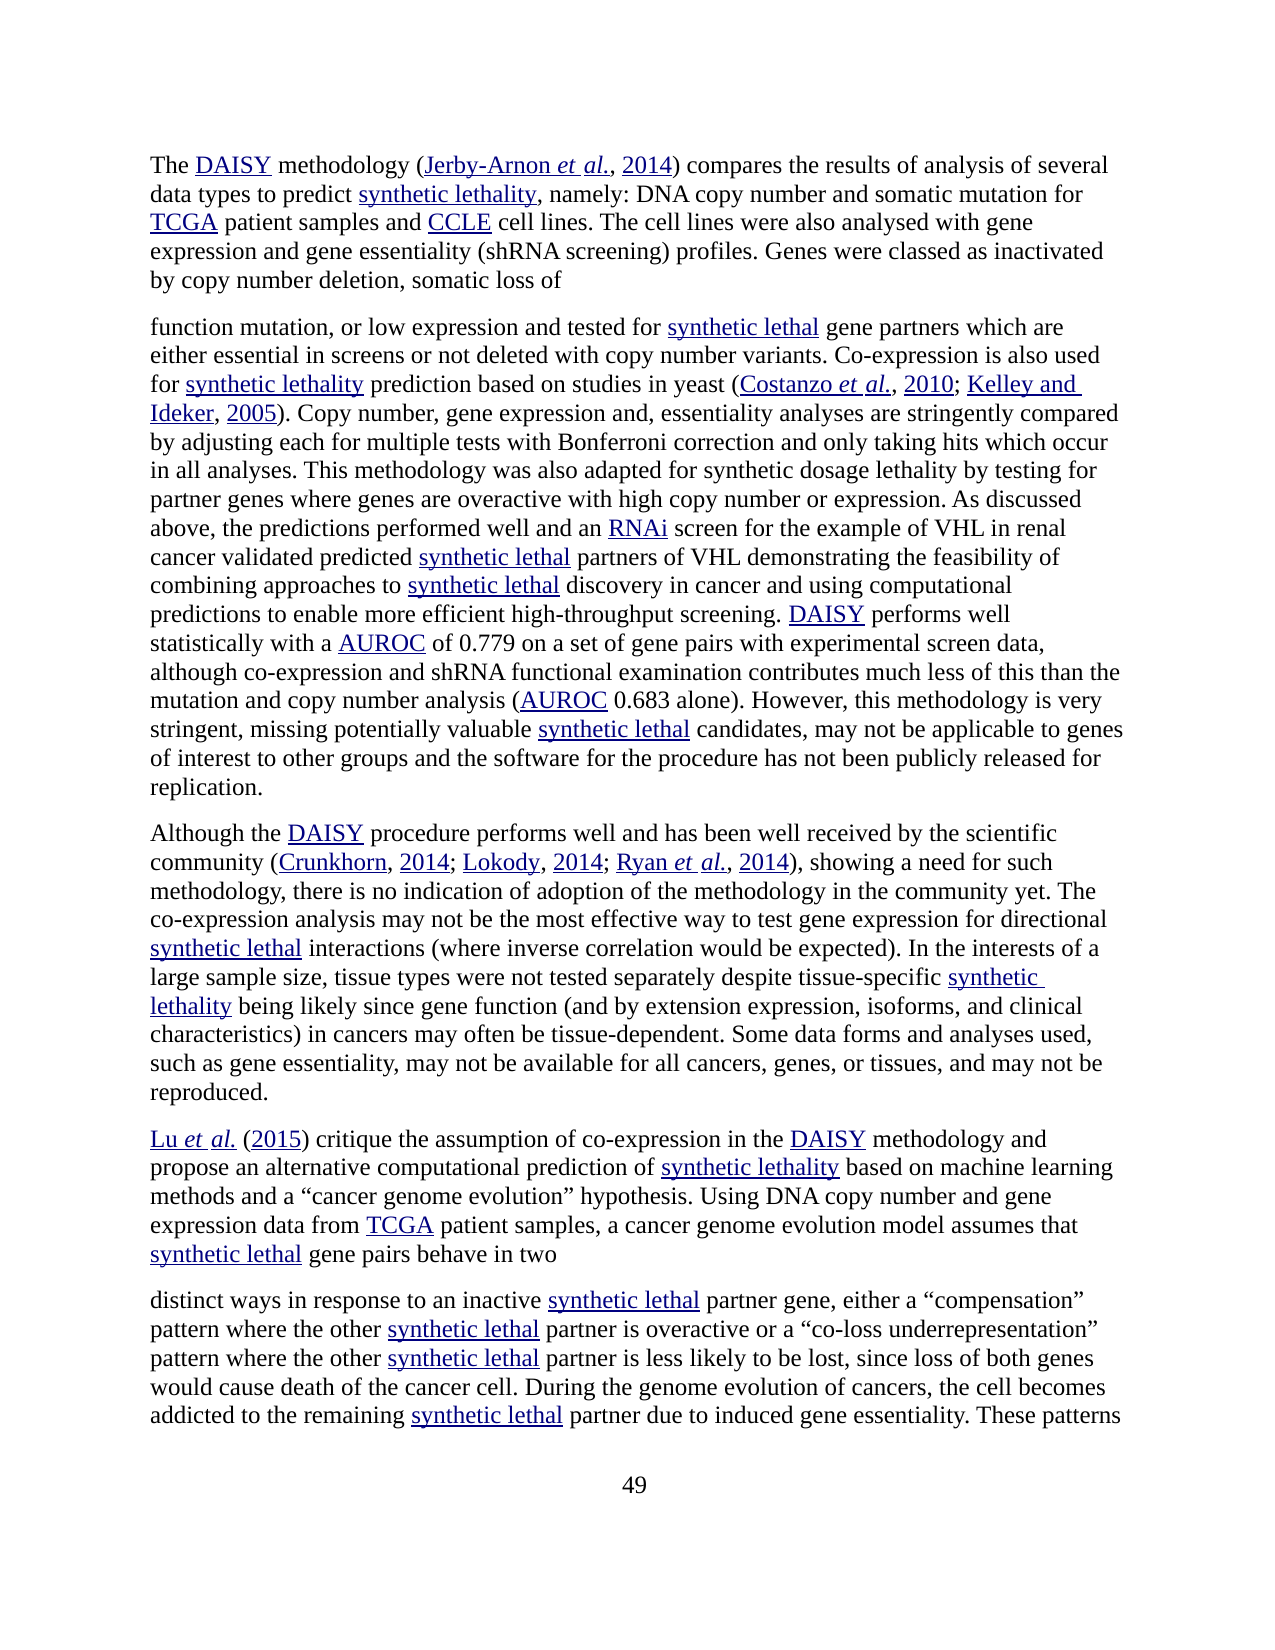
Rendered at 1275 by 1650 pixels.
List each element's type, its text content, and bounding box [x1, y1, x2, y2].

text Lu et al. (2015) critique the assumption of co-expression in the DAISY methodology and propose an alternative computational prediction of synthetic lethality based on machine learning methods and a “cancer genome evolution” hypothesis. Using DNA copy number and gene expression data from TCGA patient samples, a cancer genome evolution model assumes that synthetic lethal gene pairs behave in two [150, 1124, 1125, 1267]
text function mutation, or low expression and tested for synthetic lethal gene partners which are either essential in screens or not deleted with copy number variants. Co-expression is also used for synthetic lethality prediction based on studies in yeast (Costanzo et al., 2010; Kelley and Ideker, 2005). Copy number, gene expression and, essentiality analyses are stringently compared by adjusting each for multiple tests with Bonferroni correction and only taking hits which occur in all analyses. This methodology was also adapted for synthetic dosage lethality by testing for partner genes where genes are overactive with high copy number or expression. As discussed above, the predictions performed well and an RNAi screen for the example of VHL in renal cancer validated predicted synthetic lethal partners of VHL demonstrating the feasibility of combining approaches to synthetic lethal discovery in cancer and using computational predictions to enable more efficient high-throughput screening. DAISY performs well statistically with a AUROC of 0.779 on a set of gene pairs with experimental screen data, although co-expression and shRNA functional examination contributes much less of this than the mutation and copy number analysis (AUROC 0.683 alone). However, this methodology is very stringent, missing potentially valuable synthetic lethal candidates, may not be applicable to genes of interest to other groups and the software for the procedure has not been publicly released for replication. [150, 312, 1125, 800]
text Although the DAISY procedure performs well and has been well received by the scientific community (Crunkhorn, 2014; Lokody, 2014; Ryan et al., 2014), showing a need for such methodology, there is no indication of adoption of the methodology in the community yet. The co-expression analysis may not be the most effective way to test gene expression for directional synthetic lethal interactions (where inverse correlation would be expected). In the interests of a large sample size, tissue types were not tested separately despite tissue-specific synthetic lethality being likely since gene function (and by extension expression, isoforms, and clinical characteristics) in cancers may often be tissue-dependent. Some data forms and analyses used, such as gene essentiality, may not be available for all cancers, genes, or tissues, and may not be reproduced. [150, 818, 1125, 1106]
text The DAISY methodology (Jerby-Arnon et al., 2014) compares the results of analysis of several data types to predict synthetic lethality, namely: DNA copy number and somatic mutation for TCGA patient samples and CCLE cell lines. The cell lines were also analysed with gene expression and gene essentiality (shRNA screening) profiles. Genes were classed as inactivated by copy number deletion, somatic loss of [150, 150, 1125, 294]
text distinct ways in response to an inactive synthetic lethal partner gene, either a “compensation” pattern where the other synthetic lethal partner is overactive or a “co-loss underrepresentation” pattern where the other synthetic lethal partner is less likely to be lost, since loss of both genes would cause death of the cancer cell. During the genome evolution of cancers, the cell becomes addicted to the remaining synthetic lethal partner due to induced gene essentiality. These patterns [150, 1285, 1125, 1429]
